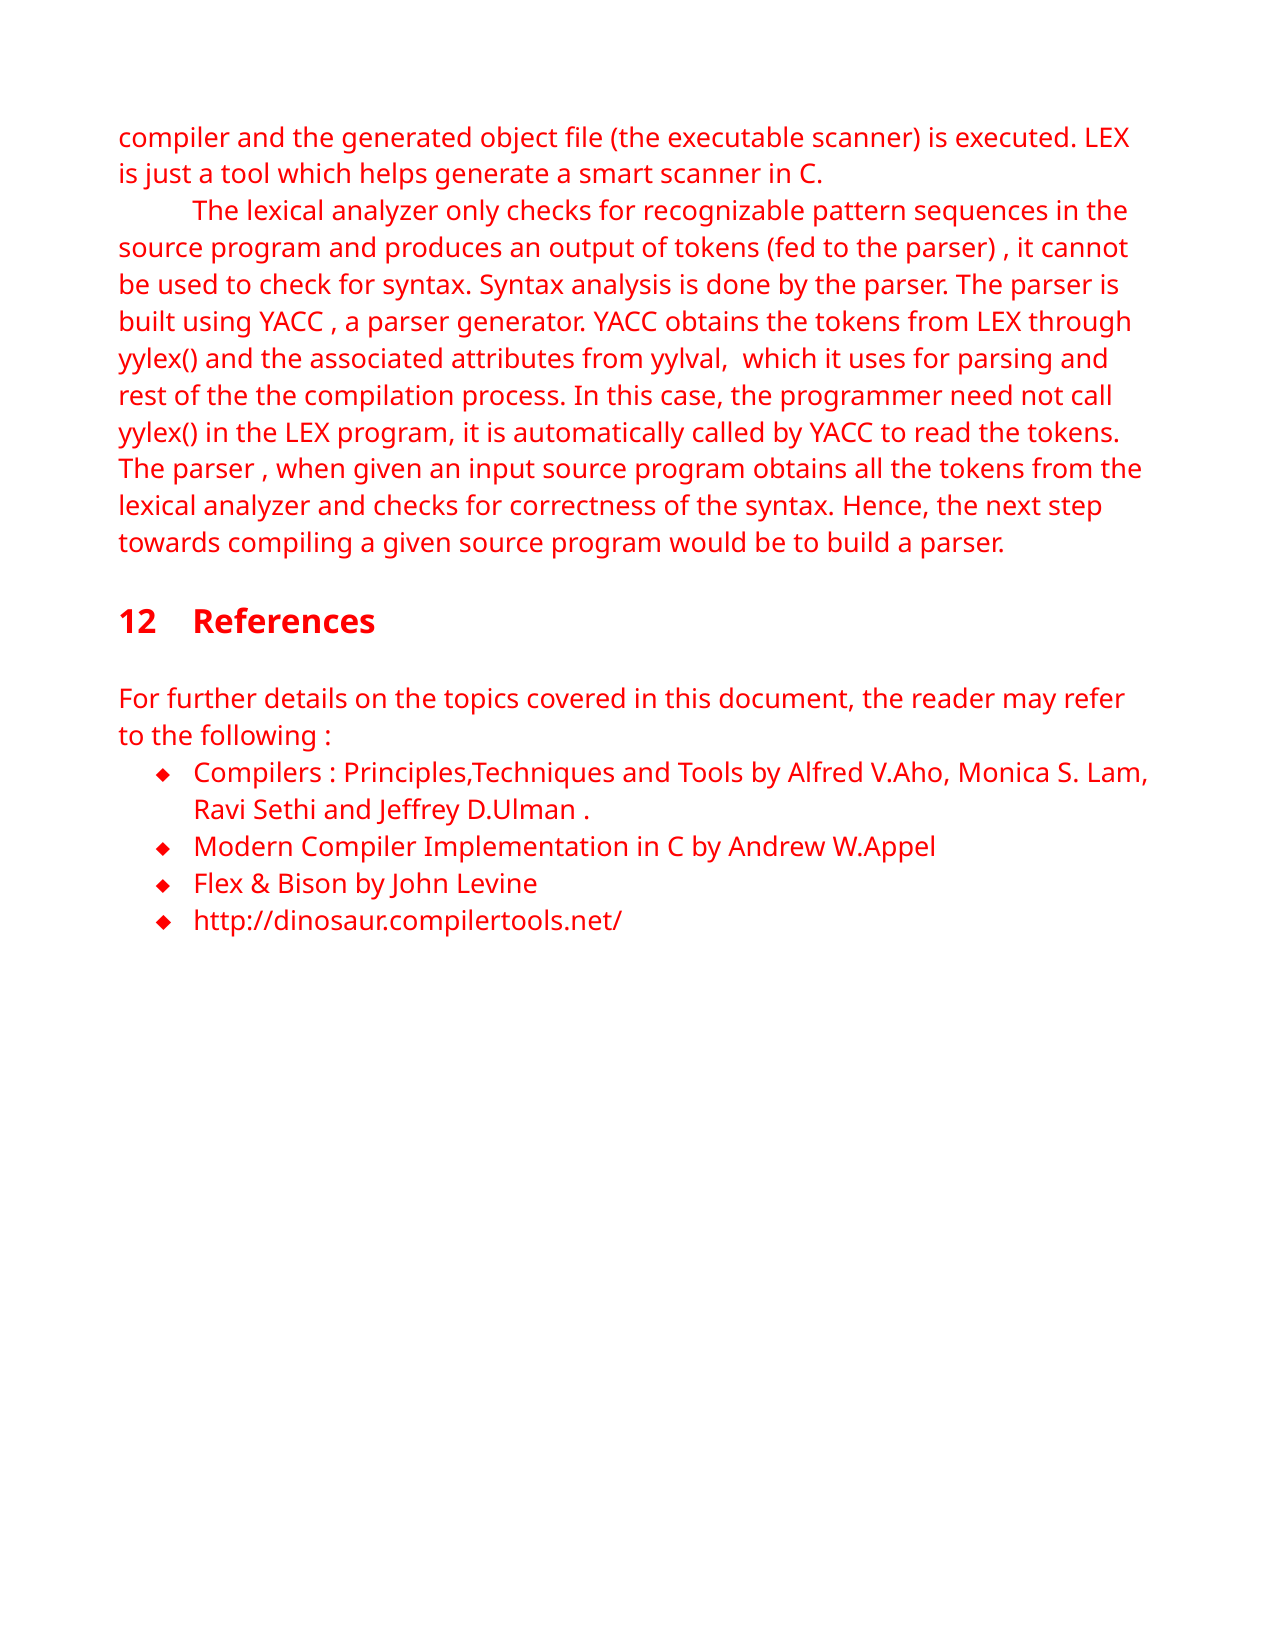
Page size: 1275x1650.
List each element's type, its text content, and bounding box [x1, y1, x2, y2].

list Flex & Bison by John Levine [156, 864, 1157, 901]
text compiler and the generated object file (the executable scanner) is executed. LEX is just a tool which helps generate a smart scanner in C. [118, 118, 1157, 192]
list Modern Compiler Implementation in C by Andrew W.Appel [156, 827, 1157, 864]
list http://dinosaur.compilertools.net/ [156, 901, 1157, 938]
text For further details on the topics covered in this document, the reader may refer to the following : [118, 680, 1157, 753]
list Compilers : Principles,Techniques and Tools by Alfred V.Aho, Monica S. Lam, Ravi Sethi and Jeffrey D.Ulman . [156, 753, 1157, 827]
text 12 References [118, 597, 1157, 643]
text The lexical analyzer only checks for recognizable pattern sequences in the source program and produces an output of tokens (fed to the parser) , it cannot be used to check for syntax. Syntax analysis is done by the parser. The parser is built using YACC , a parser generator. YACC obtains the tokens from LEX through yylex() and the associated attributes from yylval, which it uses for parsing and rest of the the compilation process. In this case, the programmer need not call yylex() in the LEX program, it is automatically called by YACC to read the tokens. The parser , when given an input source program obtains all the tokens from the lexical analyzer and checks for correctness of the syntax. Hence, the next step towards compiling a given source program would be to build a parser. [118, 192, 1157, 561]
